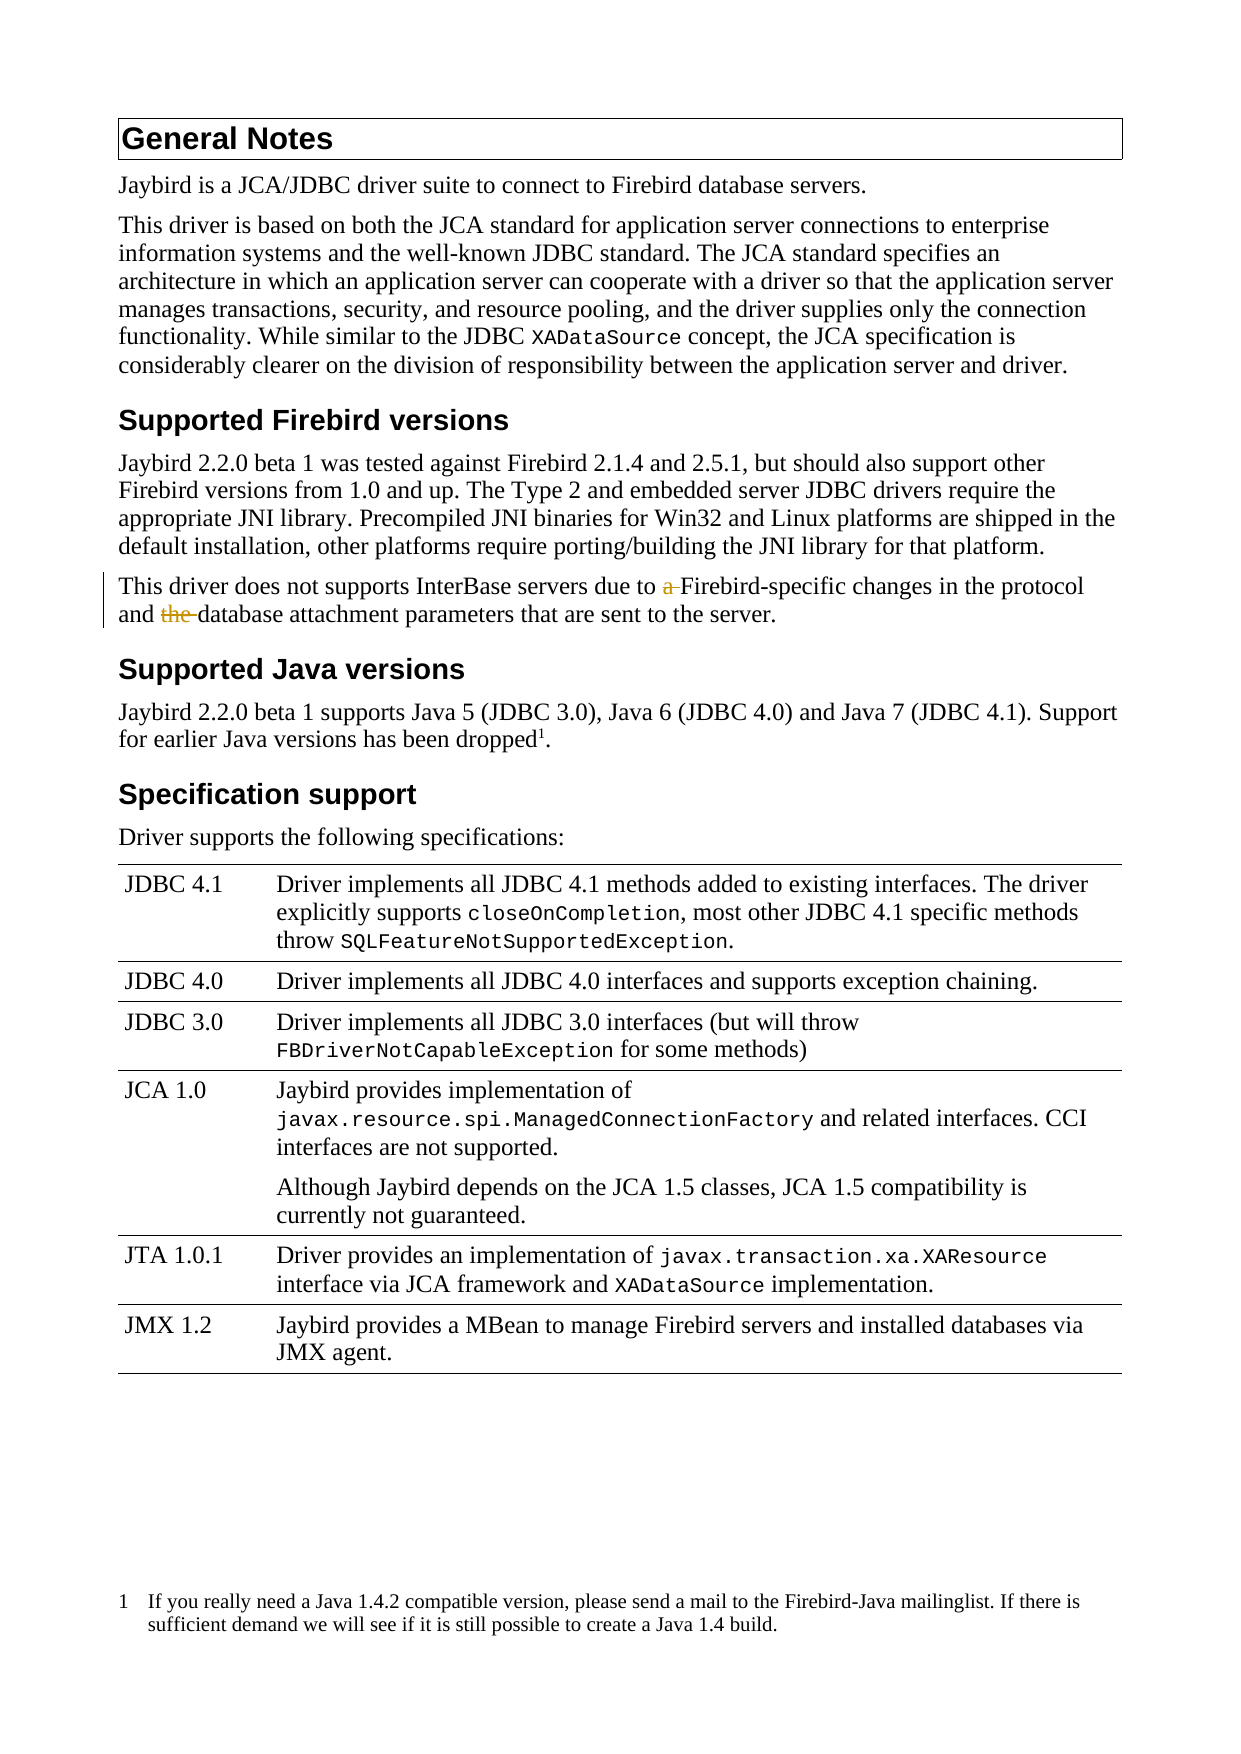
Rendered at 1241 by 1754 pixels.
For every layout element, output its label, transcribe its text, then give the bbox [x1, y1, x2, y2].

text Jaybird 2.2.0 beta 1 was tested against Firebird 2.1.4 and 2.5.1, but should also support other Firebird versions from 1.0 and up. The Type 2 and embedded server JDBC drivers require the appropriate JNI library. Precompiled JNI binaries for Win32 and Linux platforms are shipped in the default installation, other platforms require porting/building the JNI library for that platform. [118, 449, 1122, 560]
subtitle Supported Firebird versions [118, 404, 1122, 436]
text Jaybird is a JCA/JDBC driver suite to connect to Firebird database servers. [118, 171, 1122, 199]
text If you really need a Java 1.4.2 compatible version, please send a mail to the Firebird-Java mailinglist. If there is sufficient demand we will see if it is still possible to create a Java 1.4 build. [118, 1590, 1122, 1636]
table_header JDBC 4.1 [118, 865, 270, 961]
table_cell Driver provides an implementation of javax.transaction.xa.XAResource interface via JCA framework and XADataSource implementation. [270, 1236, 1122, 1304]
text Driver supports the following specifications: [118, 823, 1122, 851]
subtitle Supported Java versions [118, 653, 1122, 685]
table_cell JTA 1.0.1 [118, 1236, 270, 1304]
subtitle General Notes [119, 119, 1122, 159]
text This driver does not supports InterBase servers due to Firebird-specific changes in the protocol and database attachment parameters that are sent to the server. [118, 572, 1122, 628]
table_cell JDBC 3.0 [118, 1002, 270, 1070]
text This driver is based on both the JCA standard for application server connections to enterprise information systems and the well-known JDBC standard. The JCA standard specifies an architecture in which an application server can cooperate with a driver so that the application server manages transactions, security, and resource pooling, and the driver supplies only the connection functionality. While similar to the JDBC XADataSource concept, the JCA specification is considerably clearer on the division of responsibility between the application server and driver. [118, 212, 1122, 379]
table_cell Driver implements all JDBC 3.0 interfaces (but will throw FBDriverNotCapableException for some methods) [270, 1002, 1122, 1070]
table_header Driver implements all JDBC 4.1 methods added to existing interfaces. The driver explicitly supports closeOnCompletion, most other JDBC 4.1 specific methods throw SQLFeatureNotSupportedException. [270, 865, 1122, 961]
table_cell Driver implements all JDBC 4.0 interfaces and supports exception chaining. [270, 962, 1122, 1001]
table_cell Jaybird provides implementation of javax.resource.spi.ManagedConnectionFactory and related interfaces. CCI interfaces are not supported. Although Jaybird depends on the JCA 1.5 classes, JCA 1.5 compatibility is currently not guaranteed. [270, 1071, 1122, 1235]
table_cell JMX 1.2 [118, 1305, 270, 1373]
table_cell JDBC 4.0 [118, 962, 270, 1001]
table_cell JCA 1.0 [118, 1071, 270, 1235]
subtitle Specification support [118, 778, 1122, 811]
text Jaybird 2.2.0 beta 1 supports Java 5 (JDBC 3.0), Java 6 (JDBC 4.0) and Java 7 (JDBC 4.1). Support for earlier Java versions has been dropped. [118, 698, 1122, 753]
table_cell Jaybird provides a MBean to manage Firebird servers and installed databases via JMX agent. [270, 1305, 1122, 1373]
